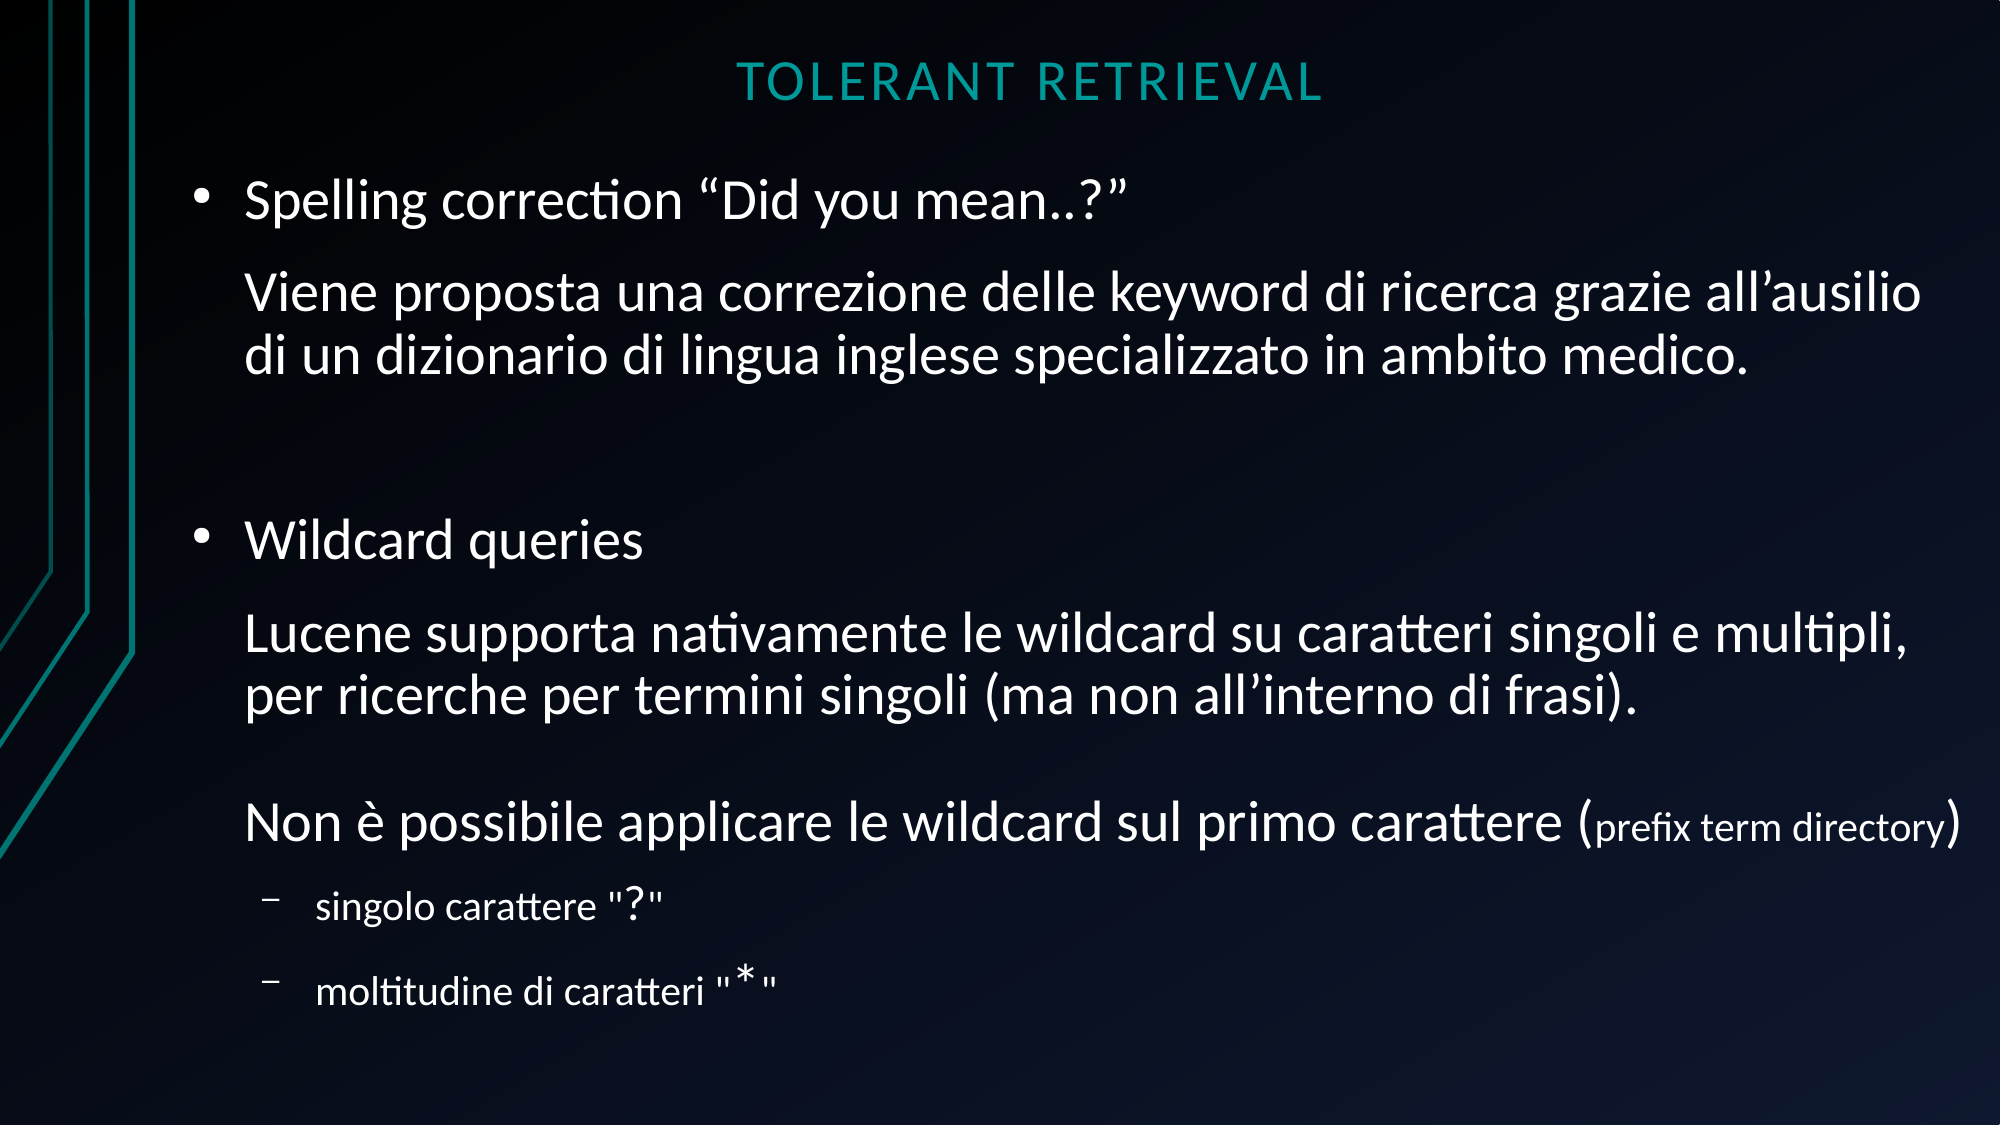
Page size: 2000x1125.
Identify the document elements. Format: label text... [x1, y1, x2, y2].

list Spelling correction “Did you mean..?” Viene proposta una correzione delle keyword di ricerca grazie all’ausilio di un dizionario di lingua inglese specializzato in ambito medico. Wildcard queries Lucene supporta nativamente le wildcard su caratteri singoli e multipli, per ricerche per termini singoli (ma non all’interno di frasi). Non è possibile applicare le wildcard sul primo carattere (prefix term directory) singolo carattere "?" moltitudine di caratteri "*" [153, 158, 1997, 1125]
list Tolerant retrieval [47, 23, 2000, 123]
